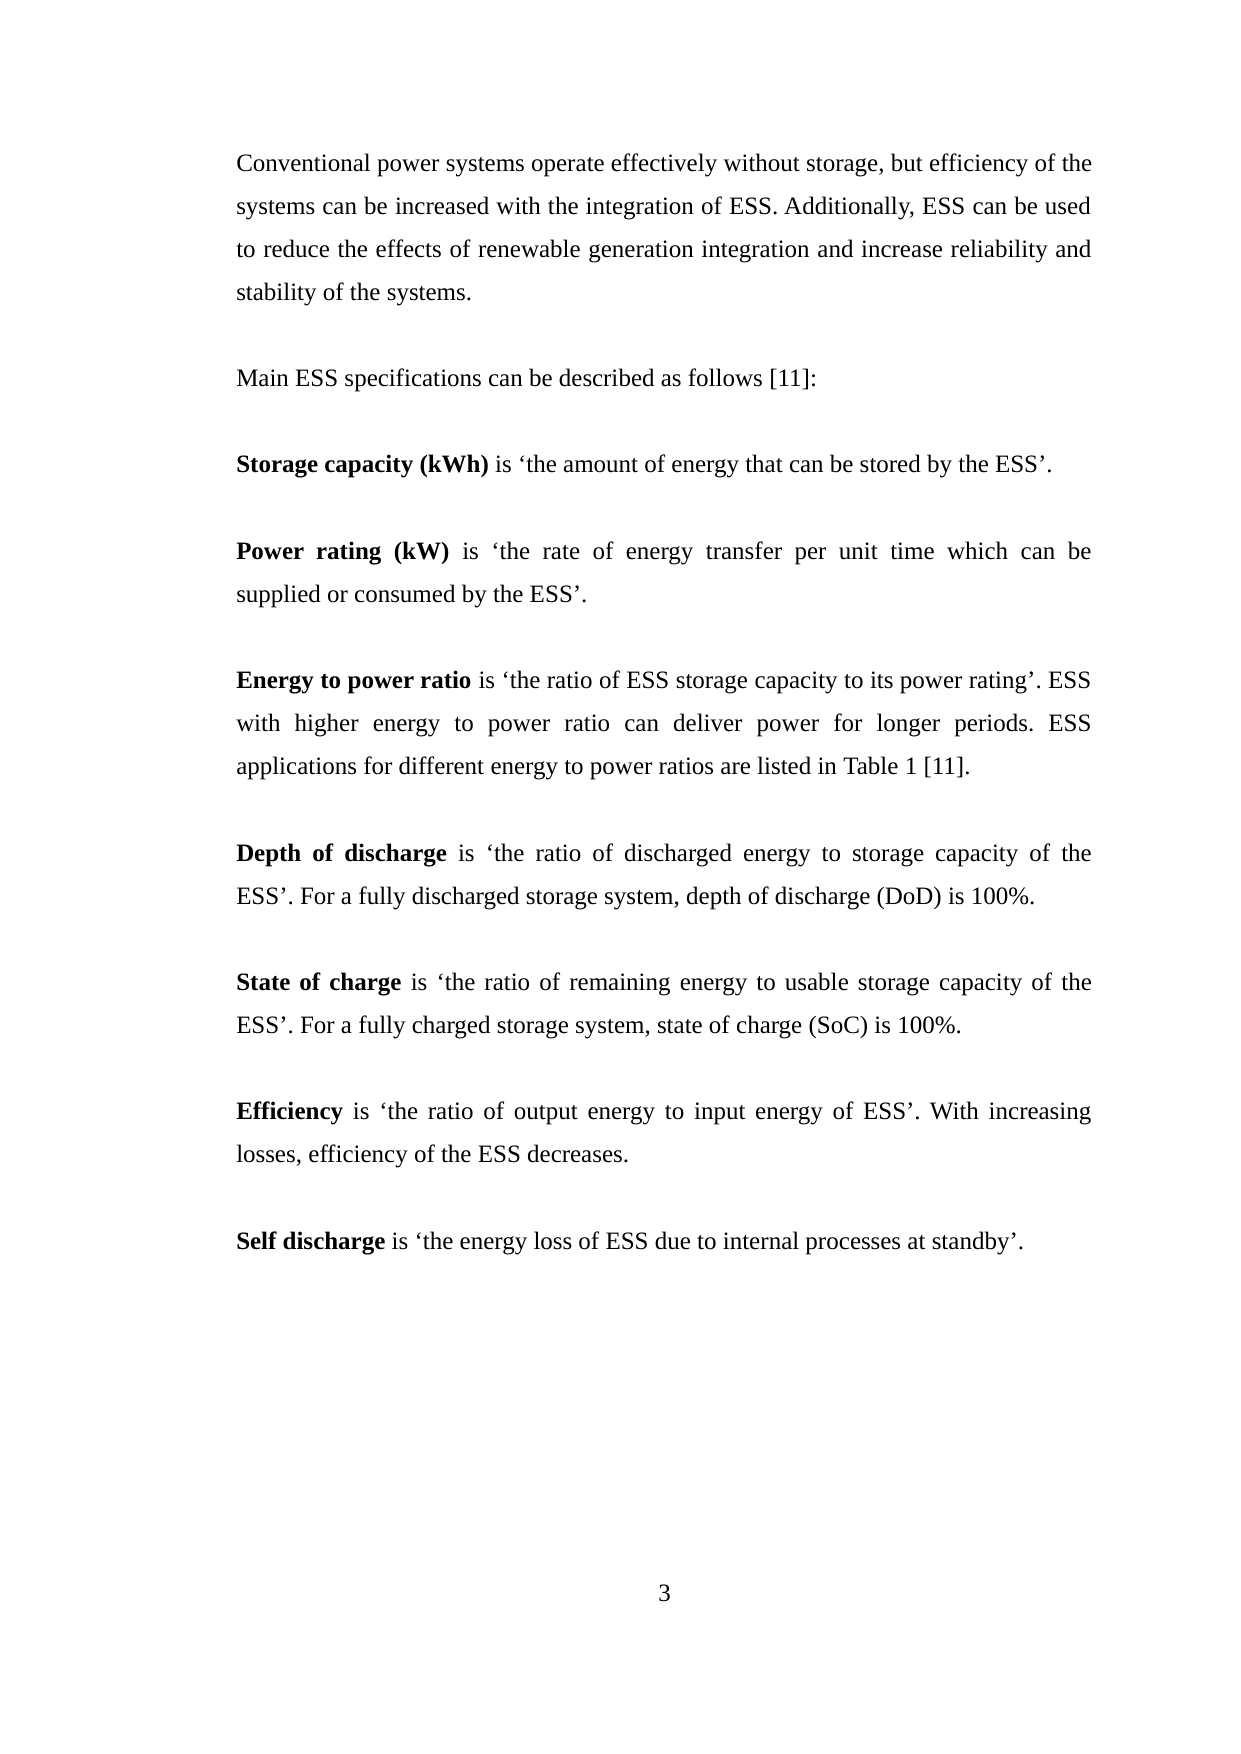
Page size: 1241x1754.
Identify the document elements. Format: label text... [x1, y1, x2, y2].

text State of charge is ‘the ratio of remaining energy to usable storage capacity of the ESS’. For a fully charged storage system, state of charge (SoC) is 100%. [236, 967, 1093, 1039]
text Self discharge is ‘the energy loss of ESS due to internal processes at standby’. [236, 1226, 1093, 1254]
text Energy to power ratio is ‘the ratio of ESS storage capacity to its power rating’. ESS with higher energy to power ratio can deliver power for longer periods. ESS applications for different energy to power ratios are listed in Table 1 [11]. [236, 665, 1093, 780]
text Efficiency is ‘the ratio of output energy to input energy of ESS’. With increasing losses, efficiency of the ESS decreases. [236, 1096, 1093, 1168]
text Power rating (kW) is ‘the rate of energy transfer per unit time which can be supplied or consumed by the ESS’. [236, 536, 1093, 608]
text Main ESS specifications can be described as follows [11]: [236, 363, 1093, 392]
text Conventional power systems operate effectively without storage, but efficiency of the systems can be increased with the integration of ESS. Additionally, ESS can be used to reduce the effects of renewable generation integration and increase reliability and stability of the systems. [236, 148, 1093, 306]
text Depth of discharge is ‘the ratio of discharged energy to storage capacity of the ESS’. For a fully discharged storage system, depth of discharge (DoD) is 100%. [236, 838, 1093, 909]
text Storage capacity (kWh) is ‘the amount of energy that can be stored by the ESS’. [236, 449, 1093, 478]
